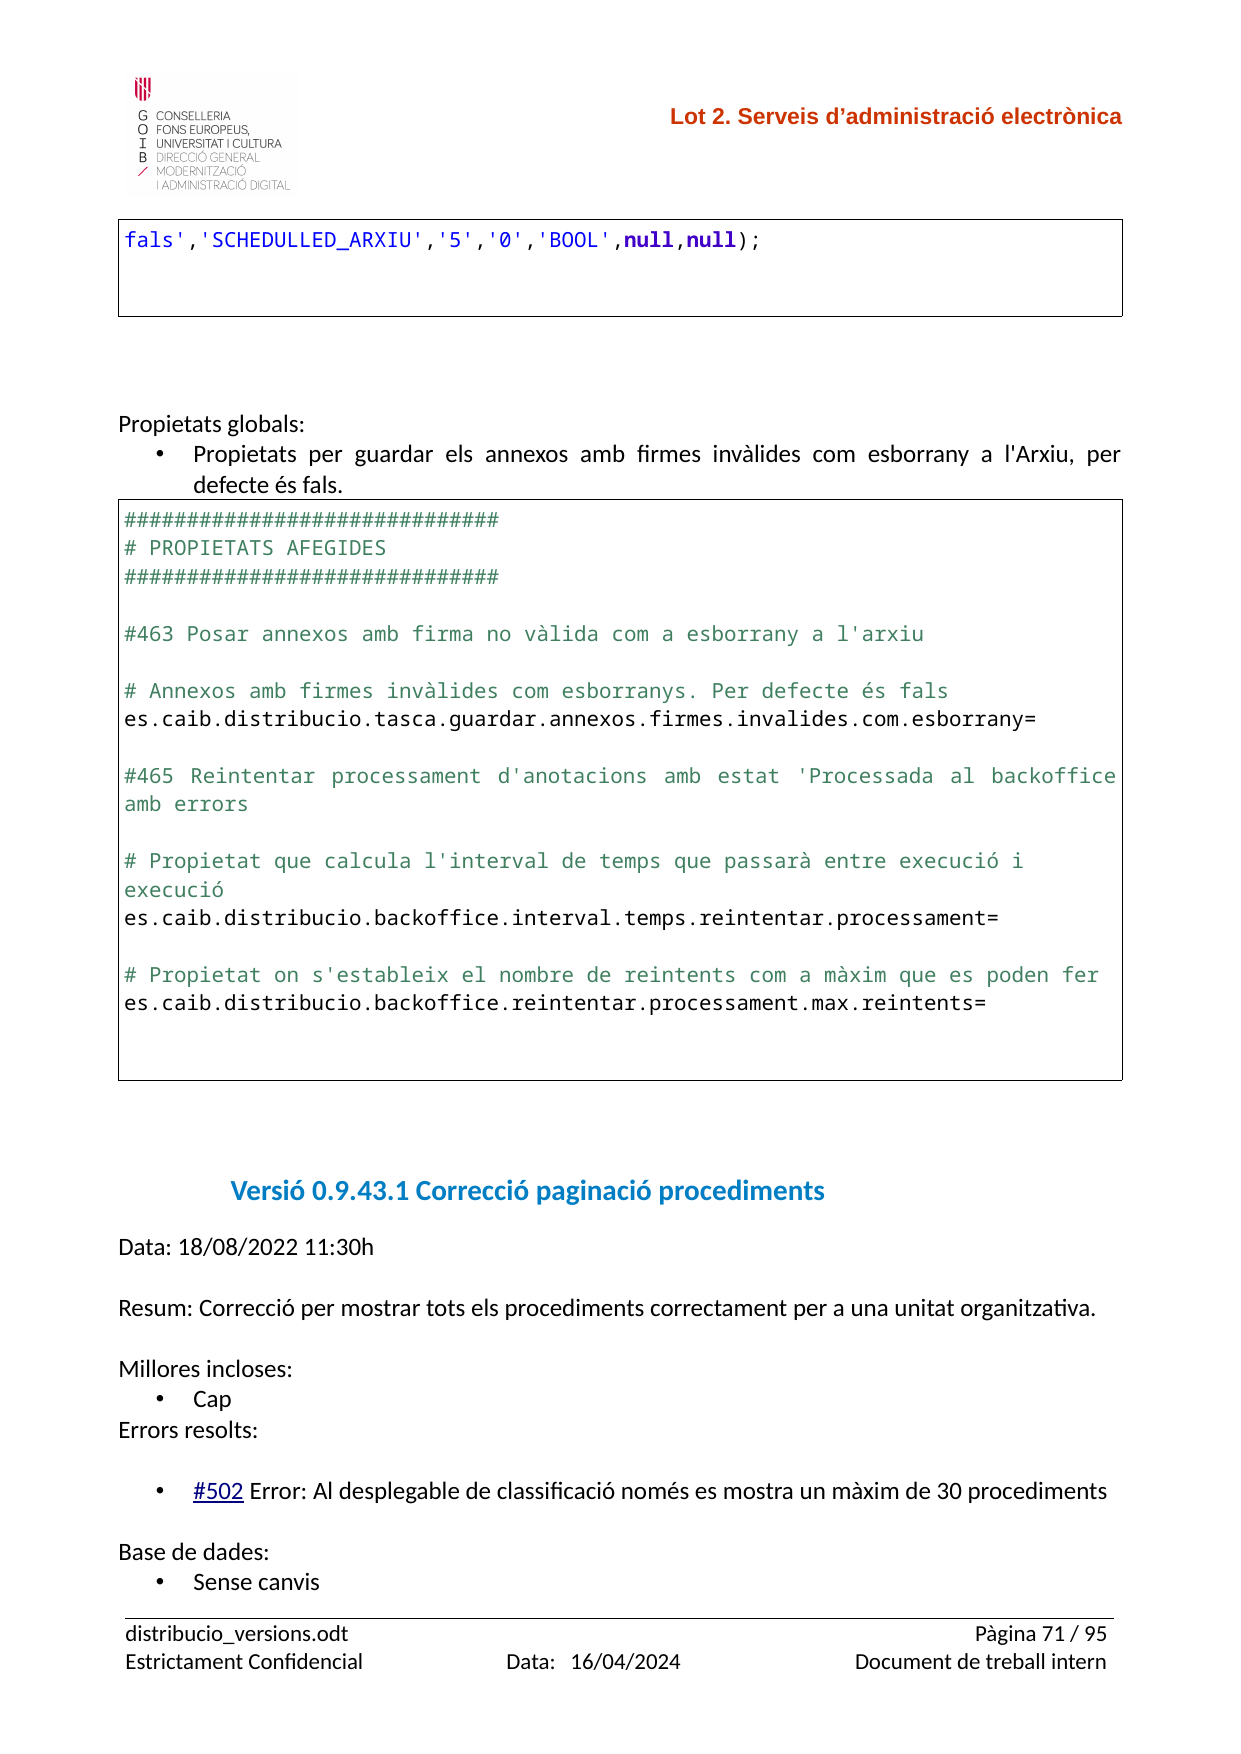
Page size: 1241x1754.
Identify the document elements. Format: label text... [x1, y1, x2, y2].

text Propietats globals: [118, 408, 1122, 438]
table_header fals','SCHEDULLED_ARXIU','5','0','BOOL',null,null); [119, 220, 1122, 316]
text Resum: Correcció per mostrar tots els procediments correctament per a una unitat organitzativa. [118, 1292, 1122, 1322]
subtitle Versió 0.9.43.1 Correcció paginació procediments [153, 1172, 1122, 1207]
text Base de dades: [118, 1536, 1122, 1567]
list Cap [156, 1383, 1122, 1414]
table_header ############################## # PROPIETATS AFEGIDES ############################## #463 Posar annexos amb firma no vàlida com a esborrany a l'arxiu # Annexos amb firmes invàlides com esborranys. Per defecte és fals es.caib.distribucio.tasca.guardar.annexos.firmes.invalides.com.esborrany= #465 Reintentar processament d'anotacions amb estat 'Processada al backoffice amb errors # Propietat que calcula l'interval de temps que passarà entre execució i execució es.caib.distribucio.backoffice.interval.temps.reintentar.processament= # Propietat on s'estableix el nombre de reintents com a màxim que es poden fer es.caib.distribucio.backoffice.reintentar.processament.max.reintents= [119, 500, 1122, 1079]
picture [126, 70, 299, 197]
text Millores incloses: [118, 1353, 1122, 1383]
text Data: 18/08/2022 11:30h [118, 1231, 1122, 1261]
list Propietats per guardar els annexos amb firmes invàlides com esborrany a l'Arxiu, per defecte és fals. [156, 438, 1122, 499]
list #502 Error: Al desplegable de classificació només es mostra un màxim de 30 procediments [156, 1475, 1122, 1506]
list Sense canvis [156, 1567, 1122, 1597]
text Errors resolts: [118, 1414, 1122, 1444]
